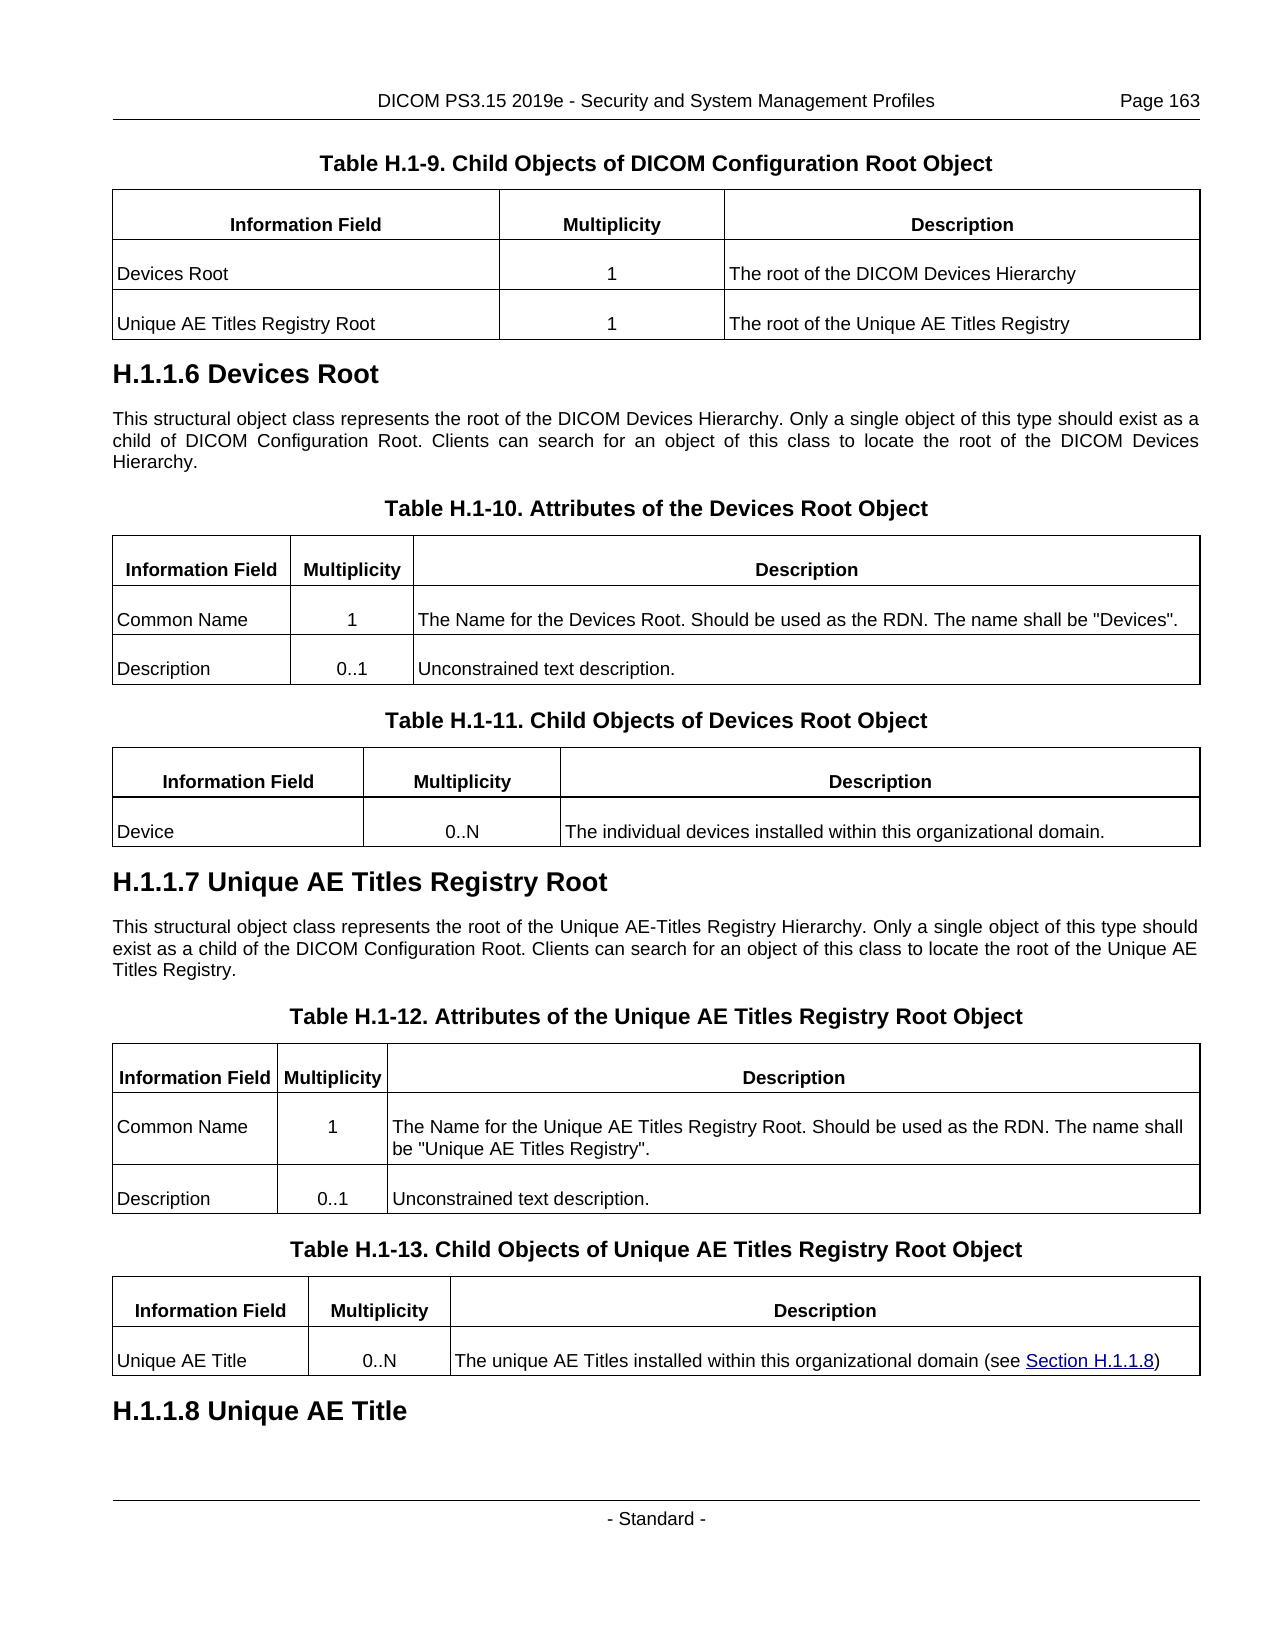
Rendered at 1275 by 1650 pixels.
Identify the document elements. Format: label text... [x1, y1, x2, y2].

table_cell Common Name [113, 586, 290, 634]
table_header Description [414, 536, 1199, 584]
table_cell 0..N [364, 798, 560, 846]
table_cell The Name for the Unique AE Titles Registry Root. Should be used as the RDN. The name shall be "Unique AE Titles Registry". [388, 1093, 1199, 1163]
table_header Multiplicity [309, 1277, 450, 1326]
table_header Description [451, 1277, 1199, 1326]
table_cell Description [113, 1165, 277, 1213]
table_cell Common Name [113, 1093, 277, 1163]
text This structural object class represents the root of the Unique AE-Titles Registry Hierarchy. Only a single object of this type should exist as a child of the DICOM Configuration Root. Clients can search for an object of this class to locate the root of the Unique AE Titles Registry. [112, 916, 1200, 981]
table_cell Devices Root [113, 240, 499, 289]
table_header Information Field [113, 1277, 308, 1326]
table_header Multiplicity [278, 1044, 387, 1092]
table_header Description [561, 748, 1199, 796]
table_cell The individual devices installed within this organizational domain. [561, 798, 1199, 846]
table_header Multiplicity [500, 190, 724, 239]
table_cell 0..1 [278, 1165, 387, 1213]
table_cell The root of the DICOM Devices Hierarchy [725, 240, 1199, 289]
table_cell 0..N [309, 1327, 450, 1375]
text Table H.1-11. Child Objects of Devices Root Object [112, 707, 1200, 733]
table_cell 1 [278, 1093, 387, 1163]
table_header Information Field [113, 748, 363, 796]
table_cell 1 [291, 586, 413, 634]
table_cell Unconstrained text description. [414, 635, 1199, 684]
table_header Multiplicity [364, 748, 560, 796]
table_header Information Field [113, 536, 290, 584]
table_cell 1 [500, 240, 724, 289]
table_header Multiplicity [291, 536, 413, 584]
table_cell Unique AE Titles Registry Root [113, 290, 499, 338]
text Table H.1-10. Attributes of the Devices Root Object [112, 495, 1200, 521]
table_header Information Field [113, 1044, 277, 1092]
table_cell The root of the Unique AE Titles Registry [725, 290, 1199, 338]
text This structural object class represents the root of the DICOM Devices Hierarchy. Only a single object of this type should exist as a child of DICOM Configuration Root. Clients can search for an object of this class to locate the root of the DICOM Devices Hierarchy. [112, 408, 1200, 473]
table_cell Unconstrained text description. [388, 1165, 1199, 1213]
table_header Description [388, 1044, 1199, 1092]
table_cell 0..1 [291, 635, 413, 684]
table_header Description [725, 190, 1199, 239]
table_cell 1 [500, 290, 724, 338]
table_cell Unique AE Title [113, 1327, 308, 1375]
table_cell Description [113, 635, 290, 684]
text H.1.1.8 Unique AE Title [112, 1395, 1200, 1426]
text H.1.1.7 Unique AE Titles Registry Root [112, 866, 1200, 897]
text Table H.1-12. Attributes of the Unique AE Titles Registry Root Object [112, 1003, 1200, 1029]
text H.1.1.6 Devices Root [112, 358, 1200, 389]
text Table H.1-13. Child Objects of Unique AE Titles Registry Root Object [112, 1237, 1200, 1262]
table_cell The unique AE Titles installed within this organizational domain (see Section H.1.1.8) [451, 1327, 1199, 1375]
table_header Information Field [113, 190, 499, 239]
table_cell Device [113, 798, 363, 846]
table_cell The Name for the Devices Root. Should be used as the RDN. The name shall be "Devices". [414, 586, 1199, 634]
text Table H.1-9. Child Objects of DICOM Configuration Root Object [112, 150, 1200, 176]
